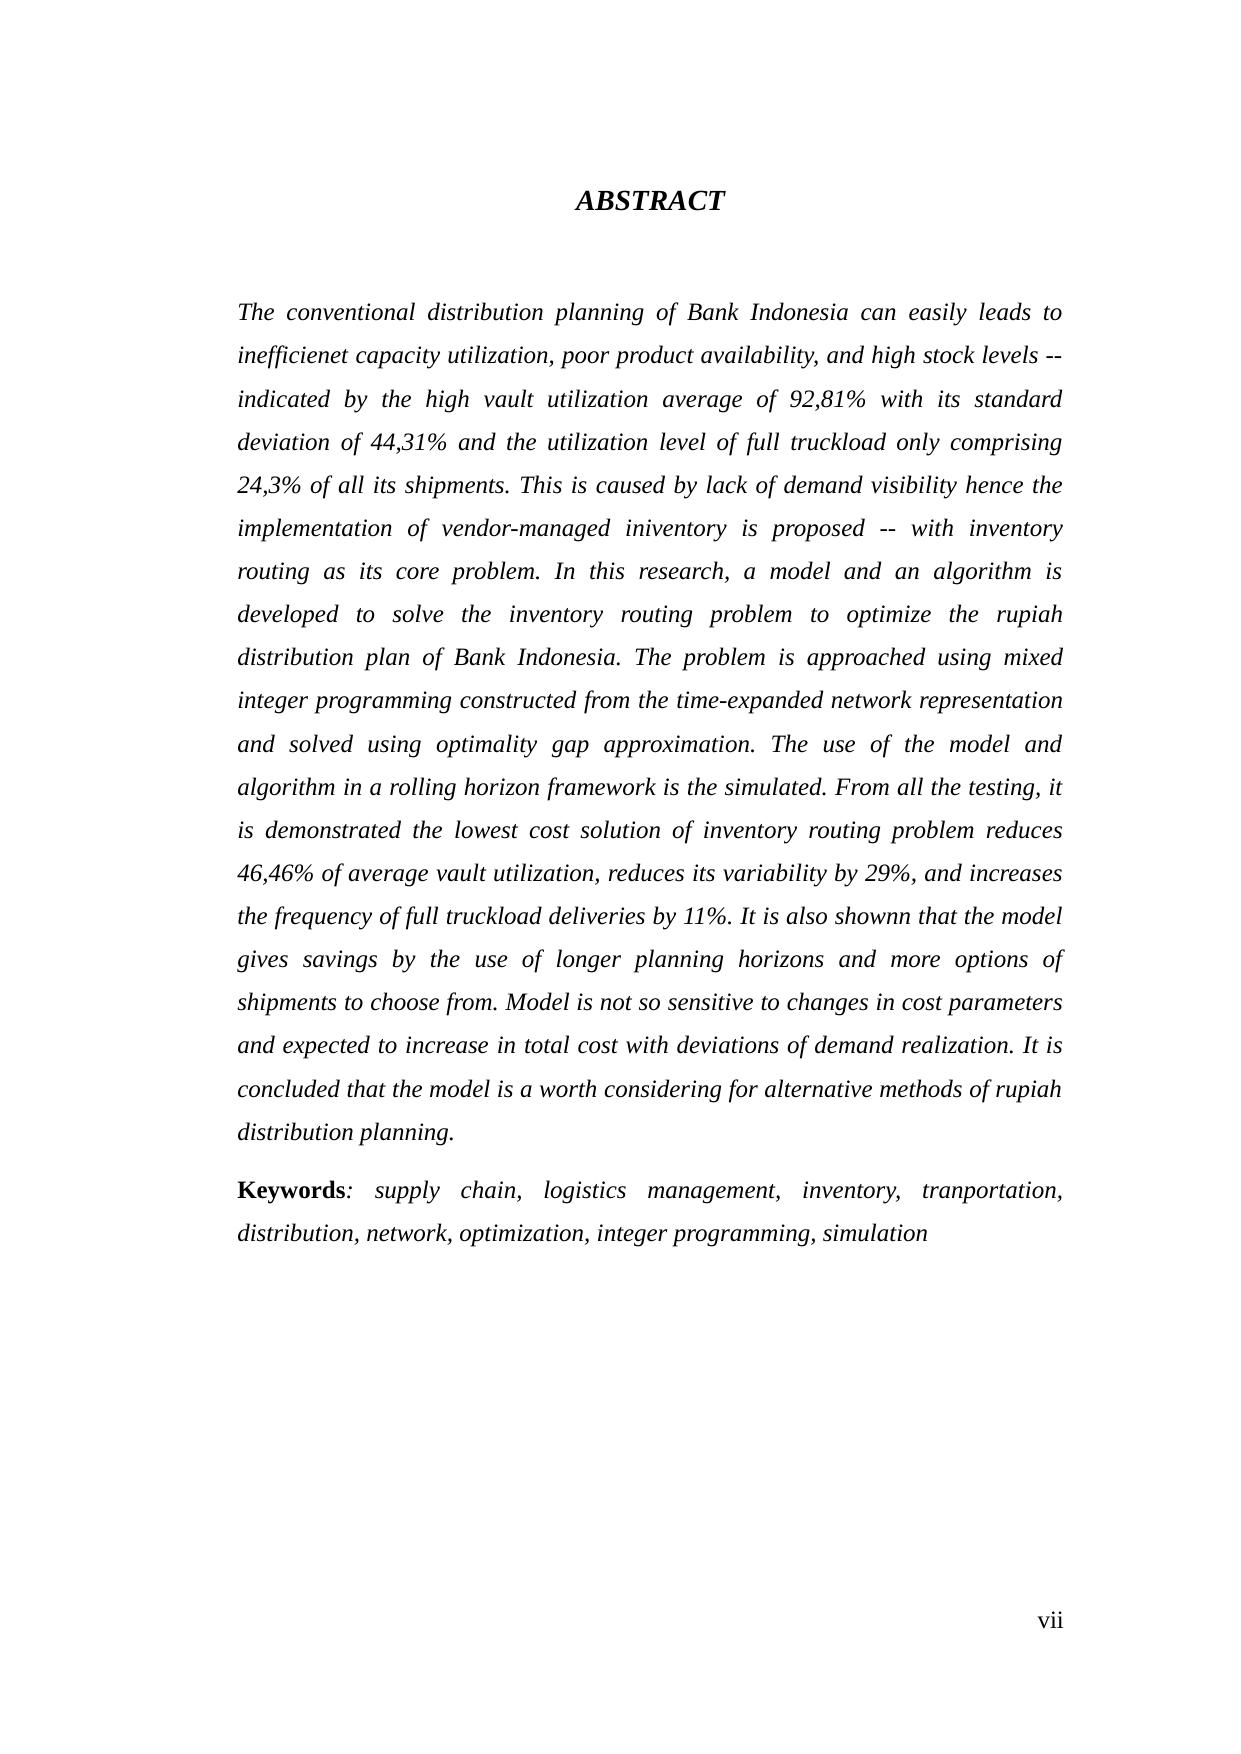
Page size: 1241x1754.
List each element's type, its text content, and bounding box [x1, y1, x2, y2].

text The conventional distribution planning of Bank Indonesia can easily leads to inefficienet capacity utilization, poor product availability, and high stock levels -- indicated by the high vault utilization average of 92,81% with its standard deviation of 44,31% and the utilization level of full truckload only comprising 24,3% of all its shipments. This is caused by lack of demand visibility hence the implementation of vendor-managed iniventory is proposed -- with inventory routing as its core problem. In this research, a model and an algorithm is developed to solve the inventory routing problem to optimize the rupiah distribution plan of Bank Indonesia. The problem is approached using mixed integer programming constructed from the time-expanded network representation and solved using optimality gap approximation. The use of the model and algorithm in a rolling horizon framework is the simulated. From all the testing, it is demonstrated the lowest cost solution of inventory routing problem reduces 46,46% of average vault utilization, reduces its variability by 29%, and increases the frequency of full truckload deliveries by 11%. It is also shownn that the model gives savings by the use of longer planning horizons and more options of shipments to choose from. Model is not so sensitive to changes in cost parameters and expected to increase in total cost with deviations of demand realization. It is concluded that the model is a worth considering for alternative methods of rupiah distribution planning. [237, 297, 1063, 1146]
subtitle Abstract [237, 183, 1063, 217]
text Keywords: supply chain, logistics management, inventory, tranportation, distribution, network, optimization, integer programming, simulation [237, 1175, 1063, 1247]
